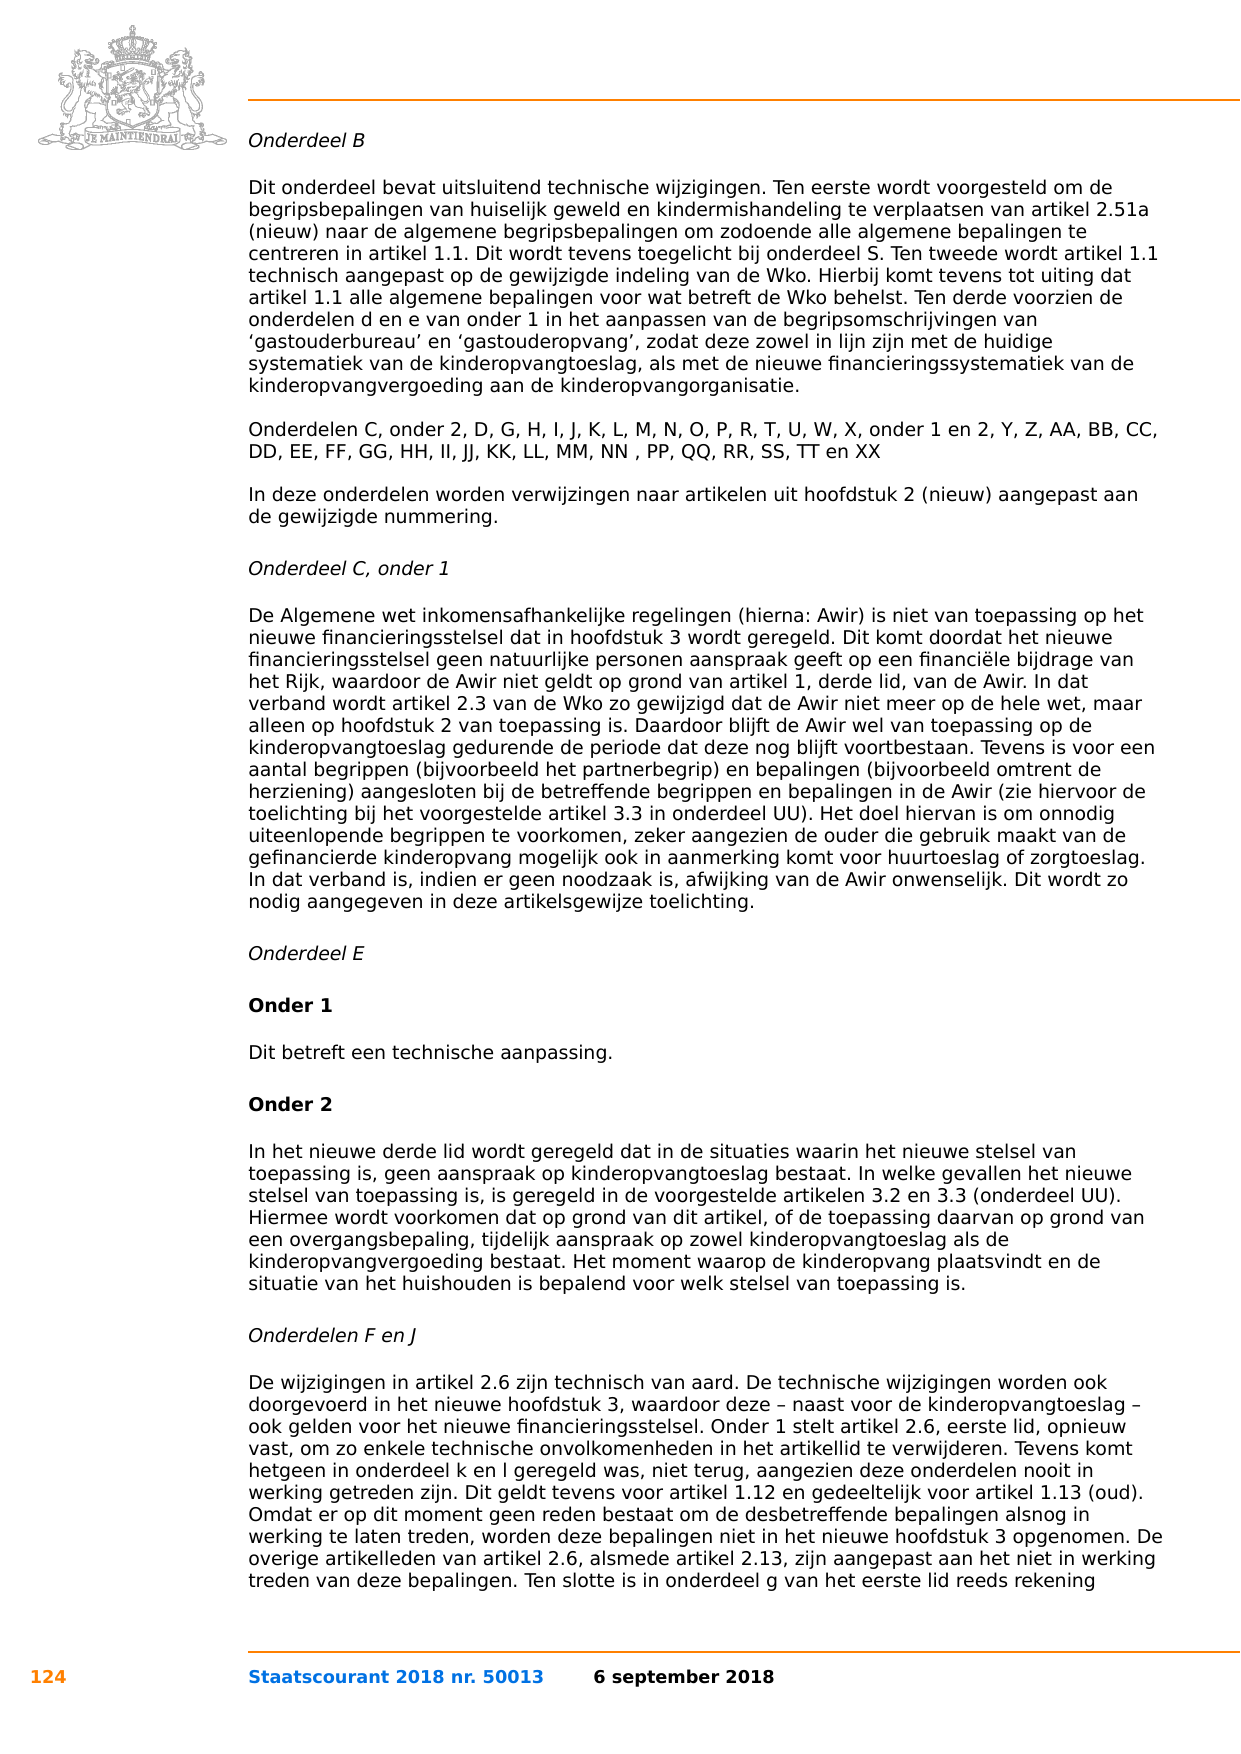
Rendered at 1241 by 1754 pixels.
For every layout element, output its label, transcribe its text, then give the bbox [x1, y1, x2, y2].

subtitle Onder 1 [248, 995, 1163, 1017]
text De Algemene wet inkomensafhankelijke regelingen (hierna: Awir) is niet van toepassing op het nieuwe financieringsstelsel dat in hoofdstuk 3 wordt geregeld. Dit komt doordat het nieuwe financieringsstelsel geen natuurlijke personen aanspraak geeft op een financiële bijdrage van het Rijk, waardoor de Awir niet geldt op grond van artikel 1, derde lid, van de Awir. In dat verband wordt artikel 2.3 van de Wko zo gewijzigd dat de Awir niet meer op de hele wet, maar alleen op hoofdstuk 2 van toepassing is. Daardoor blijft de Awir wel van toepassing op de kinderopvangtoeslag gedurende de periode dat deze nog blijft voortbestaan. Tevens is voor een aantal begrippen (bijvoorbeeld het partnerbegrip) en bepalingen (bijvoorbeeld omtrent de herziening) aangesloten bij de betreffende begrippen en bepalingen in de Awir (zie hiervoor de toelichting bij het voorgestelde artikel 3.3 in onderdeel UU). Het doel hiervan is om onnodig uiteenlopende begrippen te voorkomen, zeker aangezien de ouder die gebruik maakt van de gefinancierde kinderopvang mogelijk ook in aanmerking komt voor huurtoeslag of zorgtoeslag. In dat verband is, indien er geen noodzaak is, afwijking van de Awir onwenselijk. Dit wordt zo nodig aangegeven in deze artikelsgewijze toelichting. [248, 605, 1163, 913]
text Dit onderdeel bevat uitsluitend technische wijzigingen. Ten eerste wordt voorgesteld om de begripsbepalingen van huiselijk geweld en kindermishandeling te verplaatsen van artikel 2.51a (nieuw) naar de algemene begripsbepalingen om zodoende alle algemene bepalingen te centreren in artikel 1.1. Dit wordt tevens toegelicht bij onderdeel S. Ten tweede wordt artikel 1.1 technisch aangepast op de gewijzigde indeling van de Wko. Hierbij komt tevens tot uiting dat artikel 1.1 alle algemene bepalingen voor wat betreft de Wko behelst. Ten derde voorzien de onderdelen d en e van onder 1 in het aanpassen van de begripsomschrijvingen van ‘gastouderbureau’ en ‘gastouderopvang’, zodat deze zowel in lijn zijn met de huidige systematiek van de kinderopvangtoeslag, als met de nieuwe financieringssystematiek van de kinderopvangvergoeding aan de kinderopvangorganisatie. [248, 177, 1163, 397]
picture [38, 25, 227, 150]
text Hiermee wordt voorkomen dat op grond van dit artikel, of de toepassing daarvan op grond van een overgangsbepaling, tijdelijk aanspraak op zowel kinderopvangtoeslag als de kinderopvangvergoeding bestaat. Het moment waarop de kinderopvang plaatsvindt en de situatie van het huishouden is bepalend voor welk stelsel van toepassing is. [248, 1207, 1163, 1295]
text In het nieuwe derde lid wordt geregeld dat in de situaties waarin het nieuwe stelsel van toepassing is, geen aanspraak op kinderopvangtoeslag bestaat. In welke gevallen het nieuwe stelsel van toepassing is, is geregeld in de voorgestelde artikelen 3.2 en 3.3 (onderdeel UU). [248, 1141, 1163, 1207]
subtitle Onderdelen F en J [248, 1325, 1163, 1347]
text Dit betreft een technische aanpassing. [248, 1042, 1163, 1064]
text De wijzigingen in artikel 2.6 zijn technisch van aard. De technische wijzigingen worden ook doorgevoerd in het nieuwe hoofdstuk 3, waardoor deze – naast voor de kinderopvangtoeslag – ook gelden voor het nieuwe financieringsstelsel. Onder 1 stelt artikel 2.6, eerste lid, opnieuw vast, om zo enkele technische onvolkomenheden in het artikellid te verwijderen. Tevens komt hetgeen in onderdeel k en l geregeld was, niet terug, aangezien deze onderdelen nooit in werking getreden zijn. Dit geldt tevens voor artikel 1.12 en gedeeltelijk voor artikel 1.13 (oud). Omdat er op dit moment geen reden bestaat om de desbetreffende bepalingen alsnog in werking te laten treden, worden deze bepalingen niet in het nieuwe hoofdstuk 3 opgenomen. De overige artikelleden van artikel 2.6, alsmede artikel 2.13, zijn aangepast aan het niet in werking treden van deze bepalingen. Ten slotte is in onderdeel g van het eerste lid reeds rekening [248, 1372, 1163, 1592]
subtitle Onderdeel B [248, 130, 1163, 152]
subtitle Onderdeel C, onder 1 [248, 558, 1163, 580]
subtitle Onder 2 [248, 1094, 1163, 1116]
text Onderdelen C, onder 2, D, G, H, I, J, K, L, M, N, O, P, R, T, U, W, X, onder 1 en 2, Y, Z, AA, BB, CC, DD, EE, FF, GG, HH, II, JJ, KK, LL, MM, NN , PP, QQ, RR, SS, TT en XX [248, 418, 1163, 462]
text In deze onderdelen worden verwijzingen naar artikelen uit hoofdstuk 2 (nieuw) aangepast aan de gewijzigde nummering. [248, 484, 1163, 528]
subtitle Onderdeel E [248, 943, 1163, 965]
